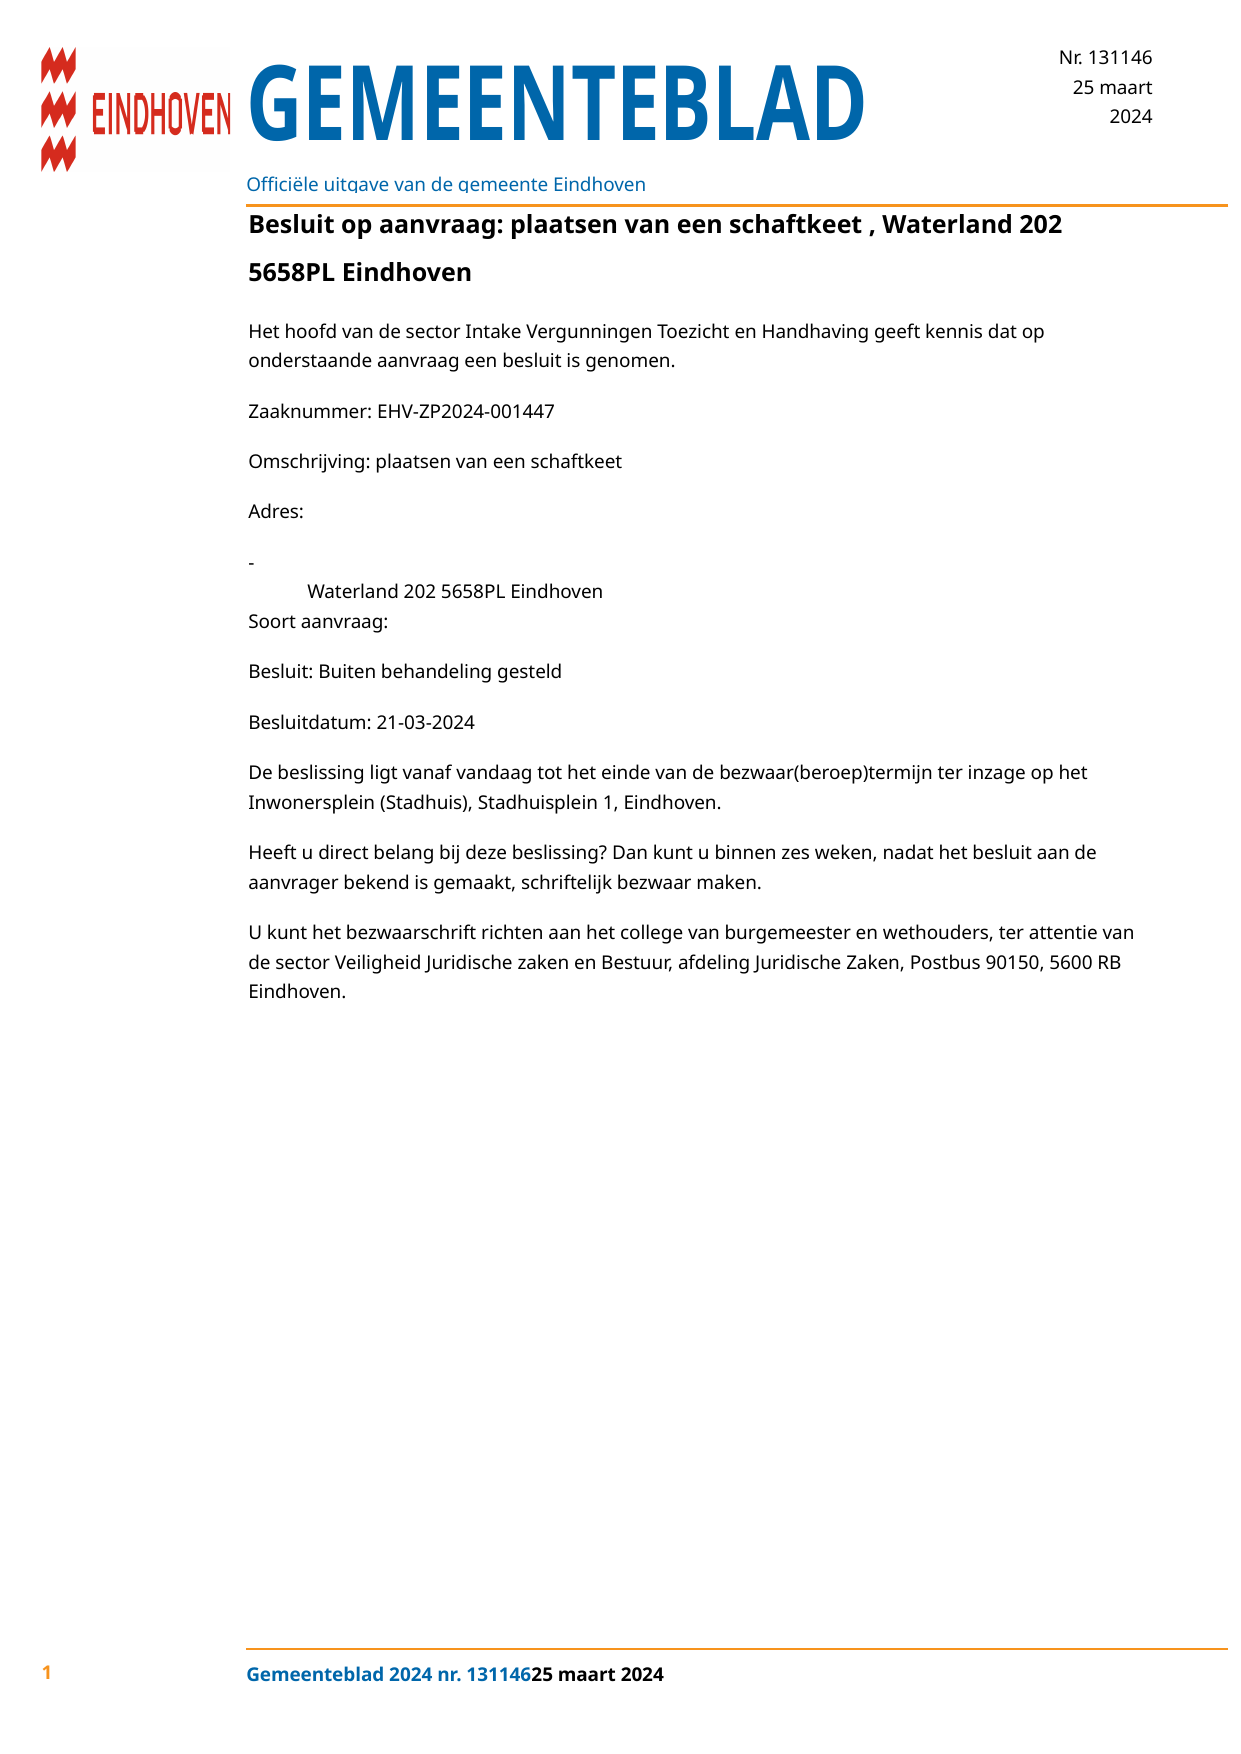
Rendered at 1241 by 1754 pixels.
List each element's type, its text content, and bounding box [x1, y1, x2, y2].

text Soort aanvraag: [248, 608, 1152, 634]
text Het hoofd van de sector Intake Vergunningen Toezicht en Handhaving geeft kennis dat op onderstaande aanvraag een besluit is genomen. [248, 318, 1152, 373]
picture [41, 47, 231, 172]
text U kunt het bezwaarschrift richten aan het college van burgemeester en wethouders, ter attentie van de sector Veiligheid Juridische zaken en Bestuur, afdeling Juridische Zaken, Postbus 90150, 5600 RB Eindhoven. [248, 919, 1152, 1004]
list Waterland 202 5658PL Eindhoven [248, 579, 1152, 604]
text Besluit op aanvraag: plaatsen van een schaftkeet , Waterland 202 5658PL Eindhoven [248, 207, 1152, 288]
text De beslissing ligt vanaf vandaag tot het einde van de bezwaar(beroep)termijn ter inzage op het Inwonersplein (Stadhuis), Stadhuisplein 1, Eindhoven. [248, 759, 1152, 815]
text Besluitdatum: 21-03-2024 [248, 709, 1152, 735]
text Zaaknummer: EHV-ZP2024-001447 [248, 398, 1152, 424]
text Besluit: Buiten behandeling gesteld [248, 659, 1152, 684]
text Omschrijving: plaatsen van een schaftkeet [248, 448, 1152, 474]
text Adres: [248, 499, 1152, 524]
text Heeft u direct belang bij deze beslissing? Dan kunt u binnen zes weken, nadat het besluit aan de aanvrager bekend is gemaakt, schriftelijk bezwaar maken. [248, 839, 1152, 895]
